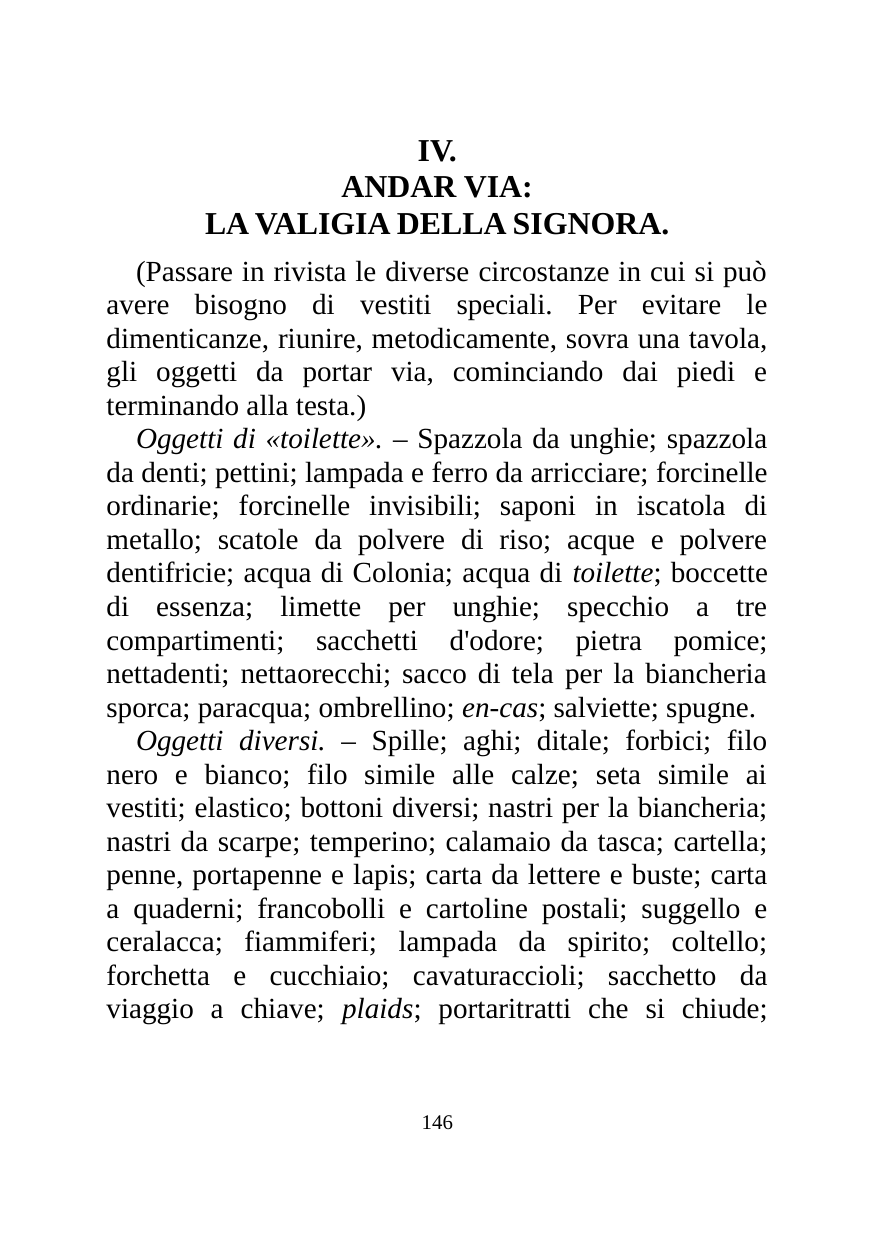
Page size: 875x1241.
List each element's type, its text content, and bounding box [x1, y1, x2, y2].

text (Passare in rivista le diverse circostanze in cui si può avere bisogno di vestiti speciali. Per evitare le dimenticanze, riunire, metodicamente, sovra una tavola, gli oggetti da portar via, cominciando dai piedi e terminando alla testa.) [106, 254, 768, 421]
subtitle IV. ANDAR VIA: LA VALIGIA DELLA SIGNORA. [106, 131, 768, 241]
text Oggetti di «toilette». – Spazzola da unghie; spazzola da denti; pettini; lampada e ferro da arricciare; forcinelle ordinarie; forcinelle invisibili; saponi in iscatola di metallo; scatole da polvere di riso; acque e polvere dentifricie; acqua di Colonia; acqua di toilette; boccette di essenza; limette per unghie; specchio a tre compartimenti; sacchetti d'odore; pietra pomice; nettadenti; nettaorecchi; sacco di tela per la biancheria sporca; paracqua; ombrellino; en-cas; salviette; spugne. [106, 421, 768, 723]
text Oggetti diversi. – Spille; aghi; ditale; forbici; filo nero e bianco; filo simile alle calze; seta simile ai vestiti; elastico; bottoni diversi; nastri per la biancheria; nastri da scarpe; temperino; calamaio da tasca; cartella; penne, portapenne e lapis; carta da lettere e buste; carta a quaderni; francobolli e cartoline postali; suggello e ceralacca; fiammiferi; lampada da spirito; coltello; forchetta e cucchiaio; cavaturaccioli; sacchetto da viaggio a chiave; plaids; portaritratti che si chiude; [106, 723, 768, 1025]
